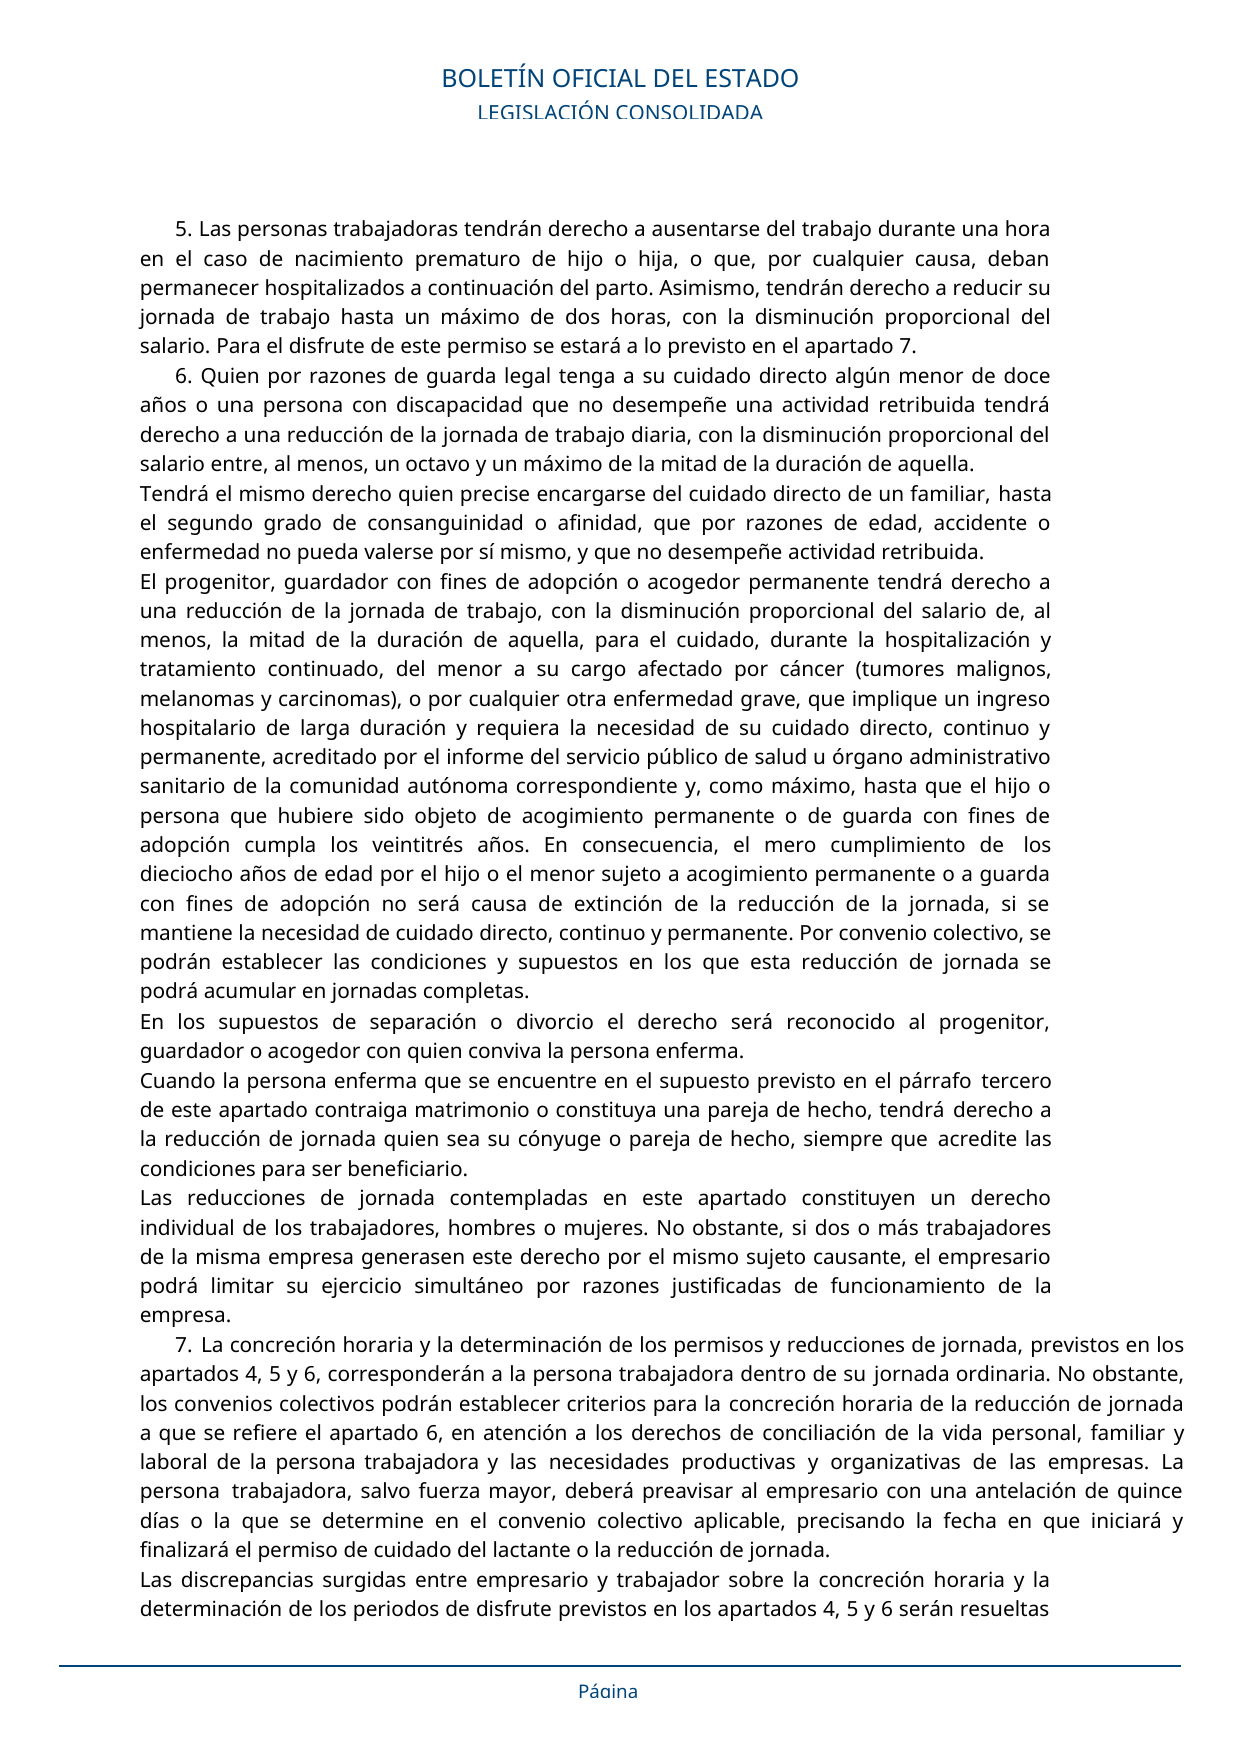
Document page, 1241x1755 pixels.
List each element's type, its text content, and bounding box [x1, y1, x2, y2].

text Tendrá el mismo derecho quien precise encargarse del cuidado directo de un familiar, hasta el segundo grado de consanguinidad o afinidad, que por razones de edad, accidente o enfermedad no pueda valerse por sí mismo, y que no desempeñe actividad retribuida. [139, 479, 1052, 566]
list Quien por razones de guarda legal tenga a su cuidado directo algún menor de doce años o una persona con discapacidad que no desempeñe una actividad retribuida tendrá derecho a una reducción de la jornada de trabajo diaria, con la disminución proporcional del salario entre, al menos, un octavo y un máximo de la mitad de la duración de aquella. [139, 361, 1052, 478]
text El progenitor, guardador con fines de adopción o acogedor permanente tendrá derecho a una reducción de la jornada de trabajo, con la disminución proporcional del salario de, al menos, la mitad de la duración de aquella, para el cuidado, durante la hospitalización y tratamiento continuado, del menor a su cargo afectado por cáncer (tumores malignos, melanomas y carcinomas), o por cualquier otra enfermedad grave, que implique un ingreso hospitalario de larga duración y requiera la necesidad de su cuidado directo, continuo y permanente, acreditado por el informe del servicio público de salud u órgano administrativo sanitario de la comunidad autónoma correspondiente y, como máximo, hasta que el hijo o persona que hubiere sido objeto de acogimiento permanente o de guarda con fines de adopción cumpla los veintitrés años. En consecuencia, el mero cumplimiento de los dieciocho años de edad por el hijo o el menor sujeto a acogimiento permanente o a guarda con fines de adopción no será causa de extinción de la reducción de la jornada, si se mantiene la necesidad de cuidado directo, continuo y permanente. Por convenio colectivo, se podrán establecer las condiciones y supuestos en los que esta reducción de jornada se podrá acumular en jornadas completas. [139, 567, 1052, 1005]
text Cuando la persona enferma que se encuentre en el supuesto previsto en el párrafo tercero de este apartado contraiga matrimonio o constituya una pareja de hecho, tendrá derecho a la reducción de jornada quien sea su cónyuge o pareja de hecho, siempre que acredite las condiciones para ser beneficiario. [139, 1066, 1052, 1182]
list La concreción horaria y la determinación de los permisos y reducciones de jornada, previstos en los apartados 4, 5 y 6, corresponderán a la persona trabajadora dentro de su jornada ordinaria. No obstante, los convenios colectivos podrán establecer criterios para la concreción horaria de la reducción de jornada a que se refiere el apartado 6, en atención a los derechos de conciliación de la vida personal, familiar y laboral de la persona trabajadora y las necesidades productivas y organizativas de las empresas. La persona trabajadora, salvo fuerza mayor, deberá preavisar al empresario con una antelación de quince días o la que se determine en el convenio colectivo aplicable, precisando la fecha en que iniciará y finalizará el permiso de cuidado del lactante o la reducción de jornada. [139, 1330, 1184, 1563]
text Las reducciones de jornada contempladas en este apartado constituyen un derecho individual de los trabajadores, hombres o mujeres. No obstante, si dos o más trabajadores de la misma empresa generasen este derecho por el mismo sujeto causante, el empresario podrá limitar su ejercicio simultáneo por razones justificadas de funcionamiento de la empresa. [139, 1183, 1052, 1329]
text Las discrepancias surgidas entre empresario y trabajador sobre la concreción horaria y la determinación de los periodos de disfrute previstos en los apartados 4, 5 y 6 serán resueltas [139, 1565, 1052, 1623]
text En los supuestos de separación o divorcio el derecho será reconocido al progenitor, guardador o acogedor con quien conviva la persona enferma. [139, 1007, 1052, 1065]
list Las personas trabajadoras tendrán derecho a ausentarse del trabajo durante una hora en el caso de nacimiento prematuro de hijo o hija, o que, por cualquier causa, deban permanecer hospitalizados a continuación del parto. Asimismo, tendrán derecho a reducir su jornada de trabajo hasta un máximo de dos horas, con la disminución proporcional del salario. Para el disfrute de este permiso se estará a lo previsto en el apartado 7. [139, 214, 1052, 360]
